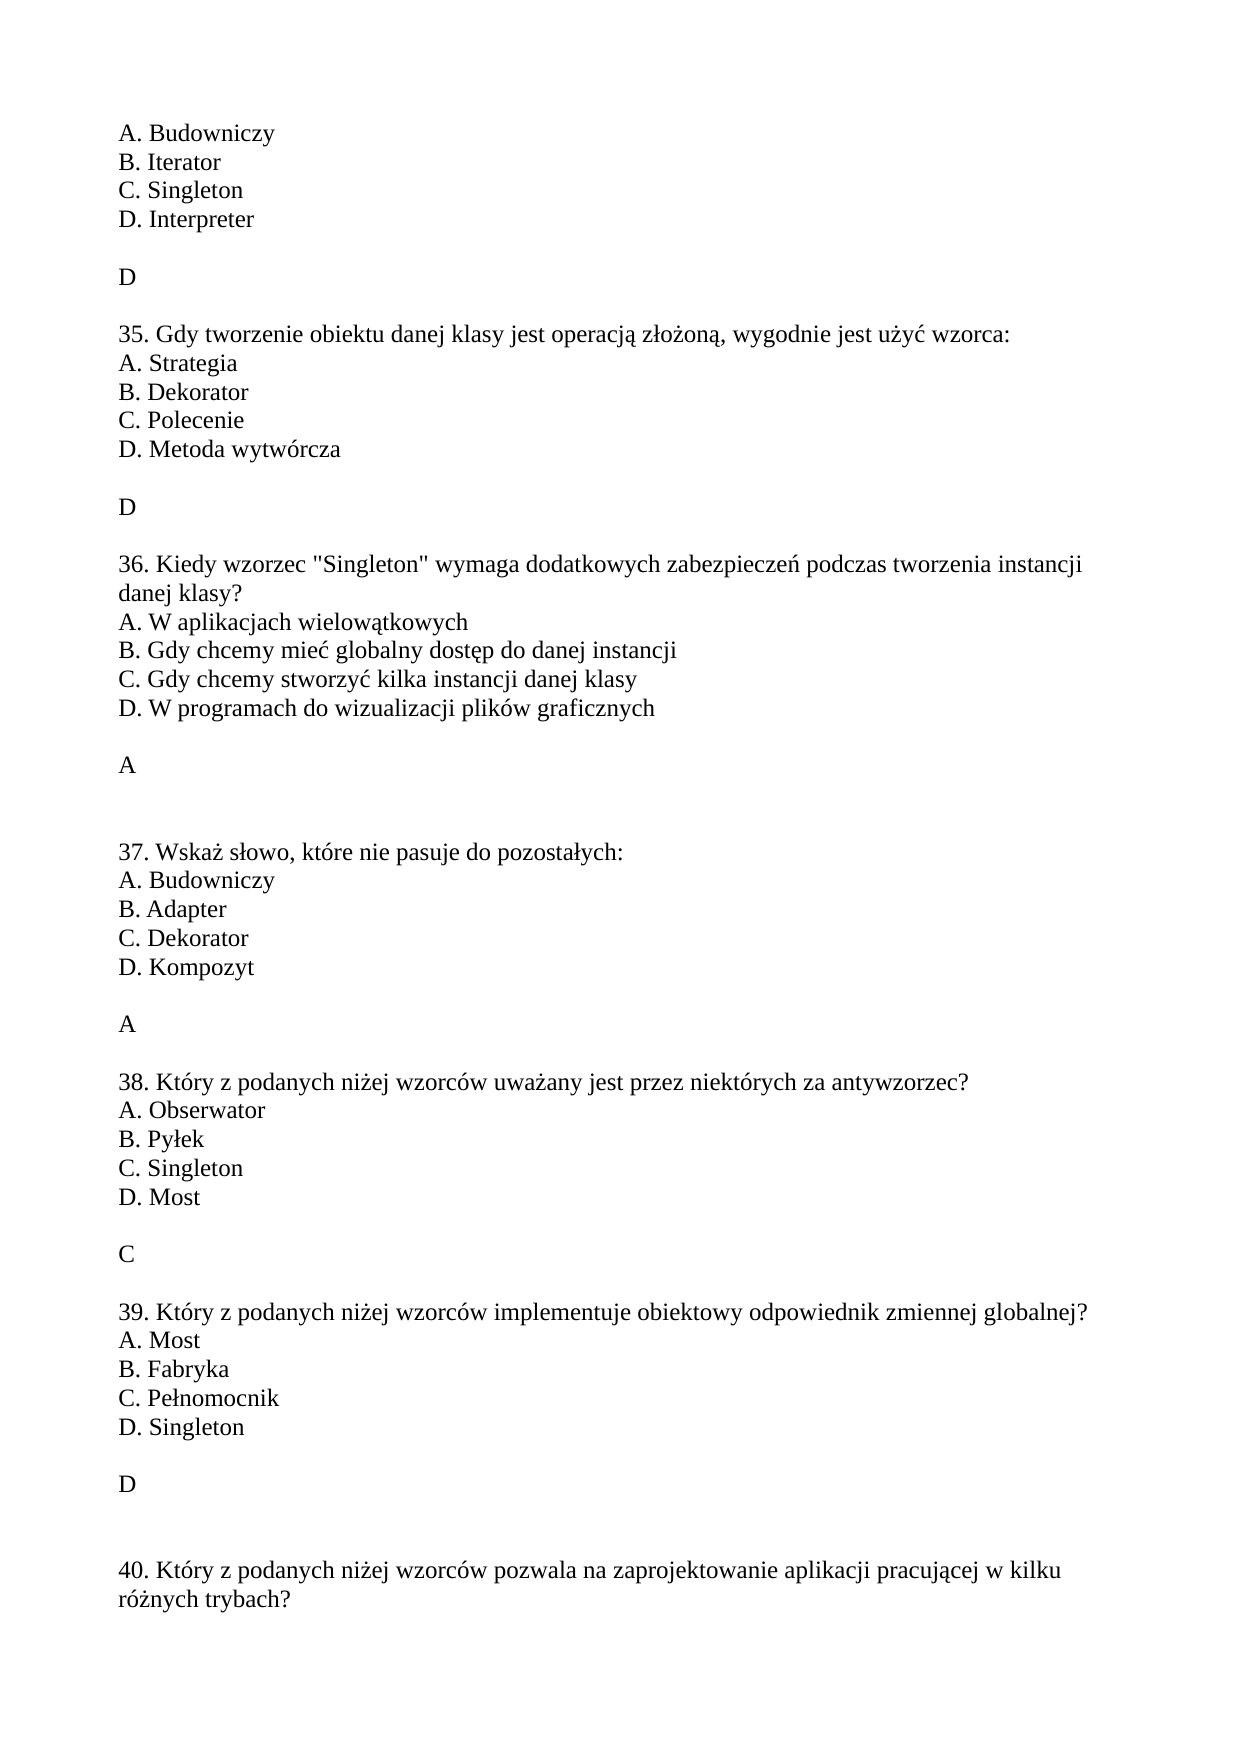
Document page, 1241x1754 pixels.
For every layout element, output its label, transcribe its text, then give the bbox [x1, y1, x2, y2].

text D [118, 1469, 1122, 1498]
text C. Singleton [118, 176, 1122, 204]
text A. Budowniczy [118, 866, 1122, 894]
text A. Most [118, 1326, 1122, 1354]
text D [118, 262, 1122, 291]
text 35. Gdy tworzenie obiektu danej klasy jest operacją złożoną, wygodnie jest użyć wzorca: [118, 319, 1122, 348]
text 36. Kiedy wzorzec "Singleton" wymaga dodatkowych zabezpieczeń podczas tworzenia instancji danej klasy? [118, 549, 1122, 607]
text 37. Wskaż słowo, które nie pasuje do pozostałych: [118, 837, 1122, 866]
text C. Dekorator [118, 923, 1122, 952]
text A [118, 751, 1122, 779]
text B. Dekorator [118, 377, 1122, 406]
text B. Pyłek [118, 1124, 1122, 1153]
text D [118, 492, 1122, 521]
text A. Budowniczy [118, 118, 1122, 147]
text A. W aplikacjach wielowątkowych [118, 607, 1122, 636]
text 38. Który z podanych niżej wzorców uważany jest przez niektórych za antywzorzec? [118, 1067, 1122, 1096]
text D. Most [118, 1182, 1122, 1211]
text B. Fabryka [118, 1354, 1122, 1383]
text D. Kompozyt [118, 952, 1122, 981]
text D. W programach do wizualizacji plików graficznych [118, 693, 1122, 722]
text D. Metoda wytwórcza [118, 434, 1122, 463]
text 39. Który z podanych niżej wzorców implementuje obiektowy odpowiednik zmiennej globalnej? [118, 1297, 1122, 1326]
text A. Strategia [118, 348, 1122, 377]
text B. Gdy chcemy mieć globalny dostęp do danej instancji [118, 636, 1122, 664]
text A. Obserwator [118, 1096, 1122, 1124]
text C. Singleton [118, 1153, 1122, 1182]
text D. Singleton [118, 1412, 1122, 1441]
text C. Polecenie [118, 406, 1122, 434]
text B. Adapter [118, 894, 1122, 923]
text 40. Który z podanych niżej wzorców pozwala na zaprojektowanie aplikacji pracującej w kilku różnych trybach? [118, 1556, 1122, 1613]
text C [118, 1239, 1122, 1268]
text C. Gdy chcemy stworzyć kilka instancji danej klasy [118, 664, 1122, 693]
text C. Pełnomocnik [118, 1383, 1122, 1412]
text B. Iterator [118, 147, 1122, 176]
text D. Interpreter [118, 204, 1122, 233]
text A [118, 1009, 1122, 1038]
